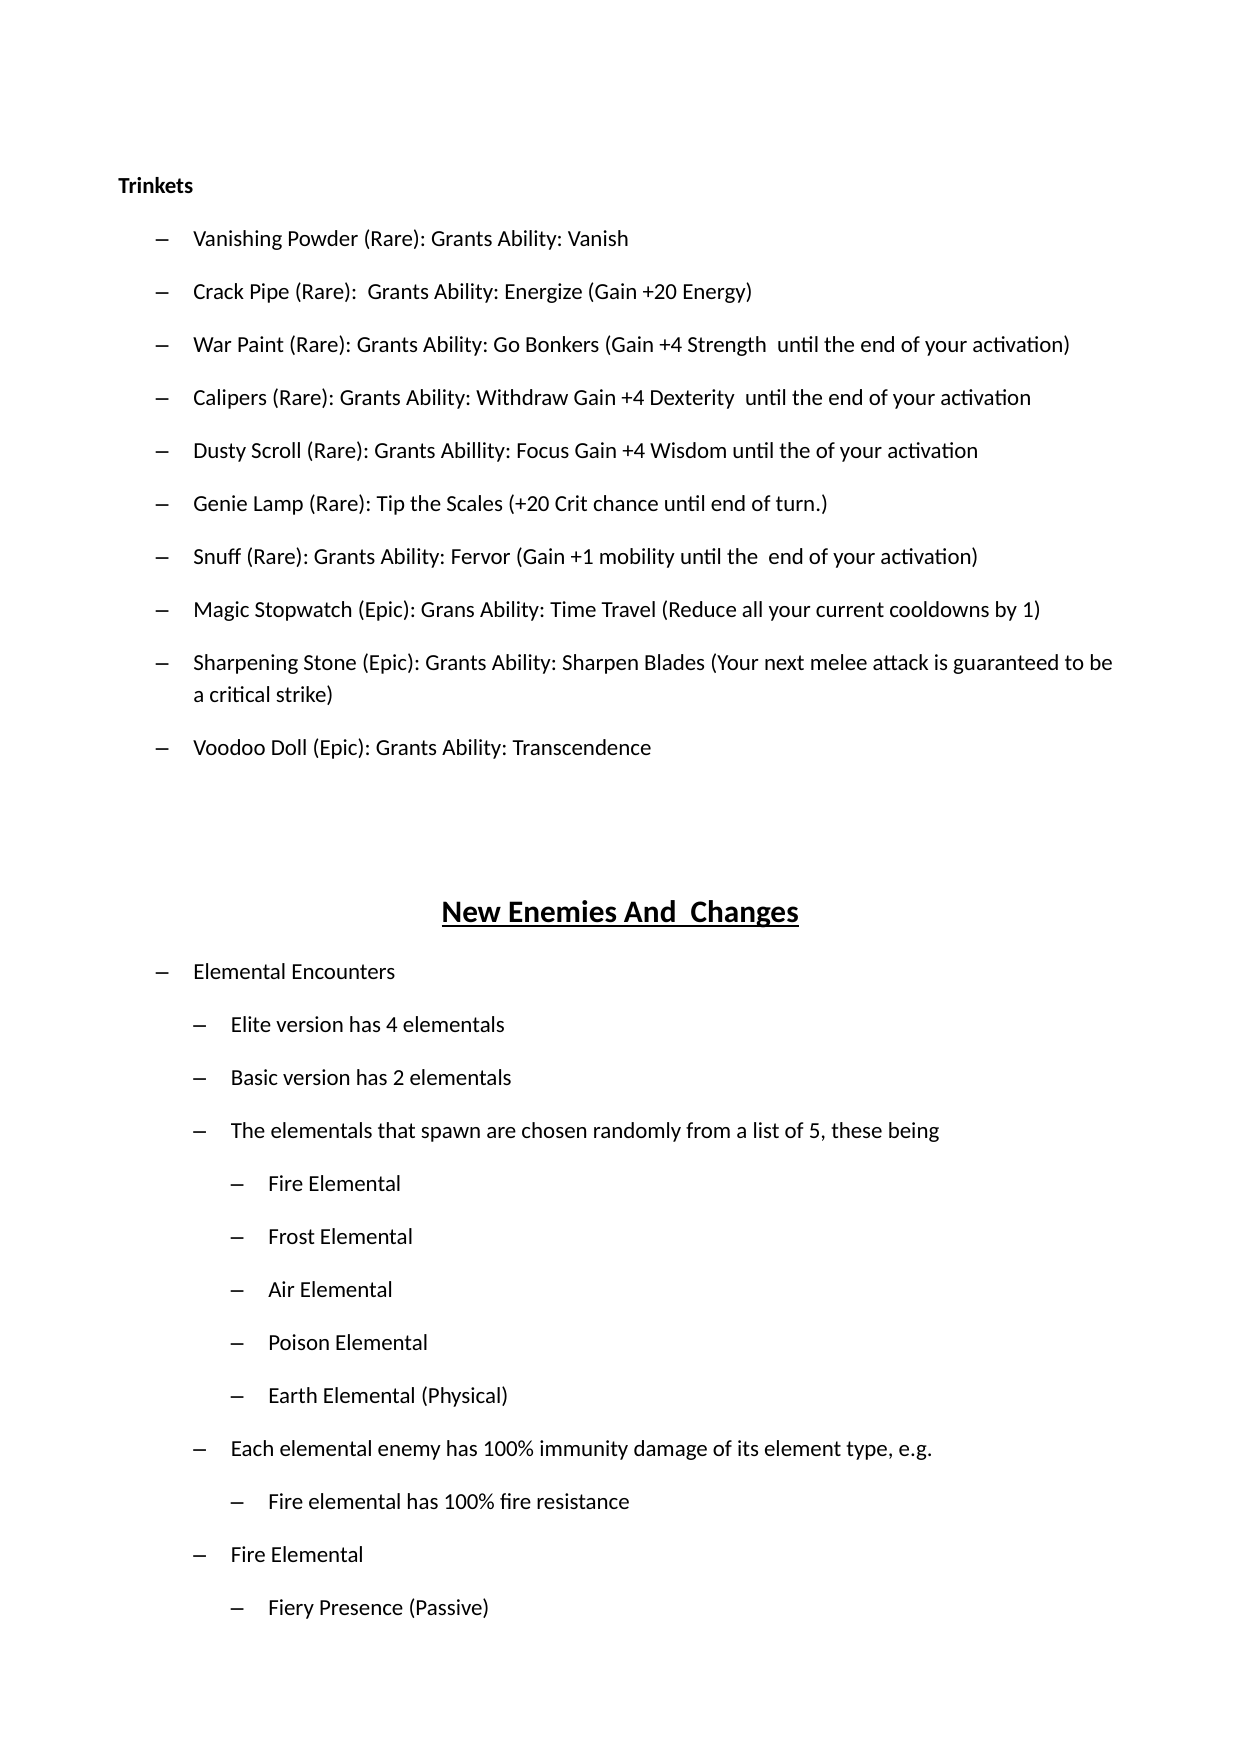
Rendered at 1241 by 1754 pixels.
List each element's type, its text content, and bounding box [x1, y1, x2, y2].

list Sharpening Stone (Epic): Grants Ability: Sharpen Blades (Your next melee attack is guaranteed to be a critical strike) [156, 648, 1122, 708]
list Basic version has 2 elementals [193, 1063, 1122, 1091]
text Trinkets [118, 171, 1122, 199]
list Dusty Scroll (Rare): Grants Abillity: Focus Gain +4 Wisdom until the of your activation [156, 436, 1122, 464]
list Air Elemental [231, 1275, 1122, 1303]
list Voodoo Doll (Epic): Grants Ability: Transcendence [156, 733, 1122, 762]
list Magic Stopwatch (Epic): Grans Ability: Time Travel (Reduce all your current cooldowns by 1) [156, 595, 1122, 623]
list Poison Elemental [231, 1328, 1122, 1356]
list Each elemental enemy has 100% immunity damage of its element type, e.g. [193, 1434, 1122, 1462]
list Calipers (Rare): Grants Ability: Withdraw Gain +4 Dexterity until the end of your activation [156, 383, 1122, 411]
list Earth Elemental (Physical) [231, 1381, 1122, 1409]
list Elemental Encounters [156, 957, 1122, 985]
text New Enemies And Changes [118, 893, 1122, 931]
list Frost Elemental [231, 1222, 1122, 1250]
list Vanishing Powder (Rare): Grants Ability: Vanish [156, 224, 1122, 252]
list Elite version has 4 elementals [193, 1010, 1122, 1038]
list Fire Elemental [193, 1540, 1122, 1568]
list Genie Lamp (Rare): Tip the Scales (+20 Crit chance until end of turn.) [156, 489, 1122, 517]
list Snuff (Rare): Grants Ability: Fervor (Gain +1 mobility until the end of your activation) [156, 542, 1122, 570]
list Fiery Presence (Passive) [231, 1593, 1122, 1621]
list Crack Pipe (Rare): Grants Ability: Energize (Gain +20 Energy) [156, 277, 1122, 305]
list Fire elemental has 100% fire resistance [231, 1487, 1122, 1515]
list War Paint (Rare): Grants Ability: Go Bonkers (Gain +4 Strength until the end of your activation) [156, 330, 1122, 358]
list Fire Elemental [231, 1169, 1122, 1197]
list The elementals that spawn are chosen randomly from a list of 5, these being [193, 1116, 1122, 1144]
